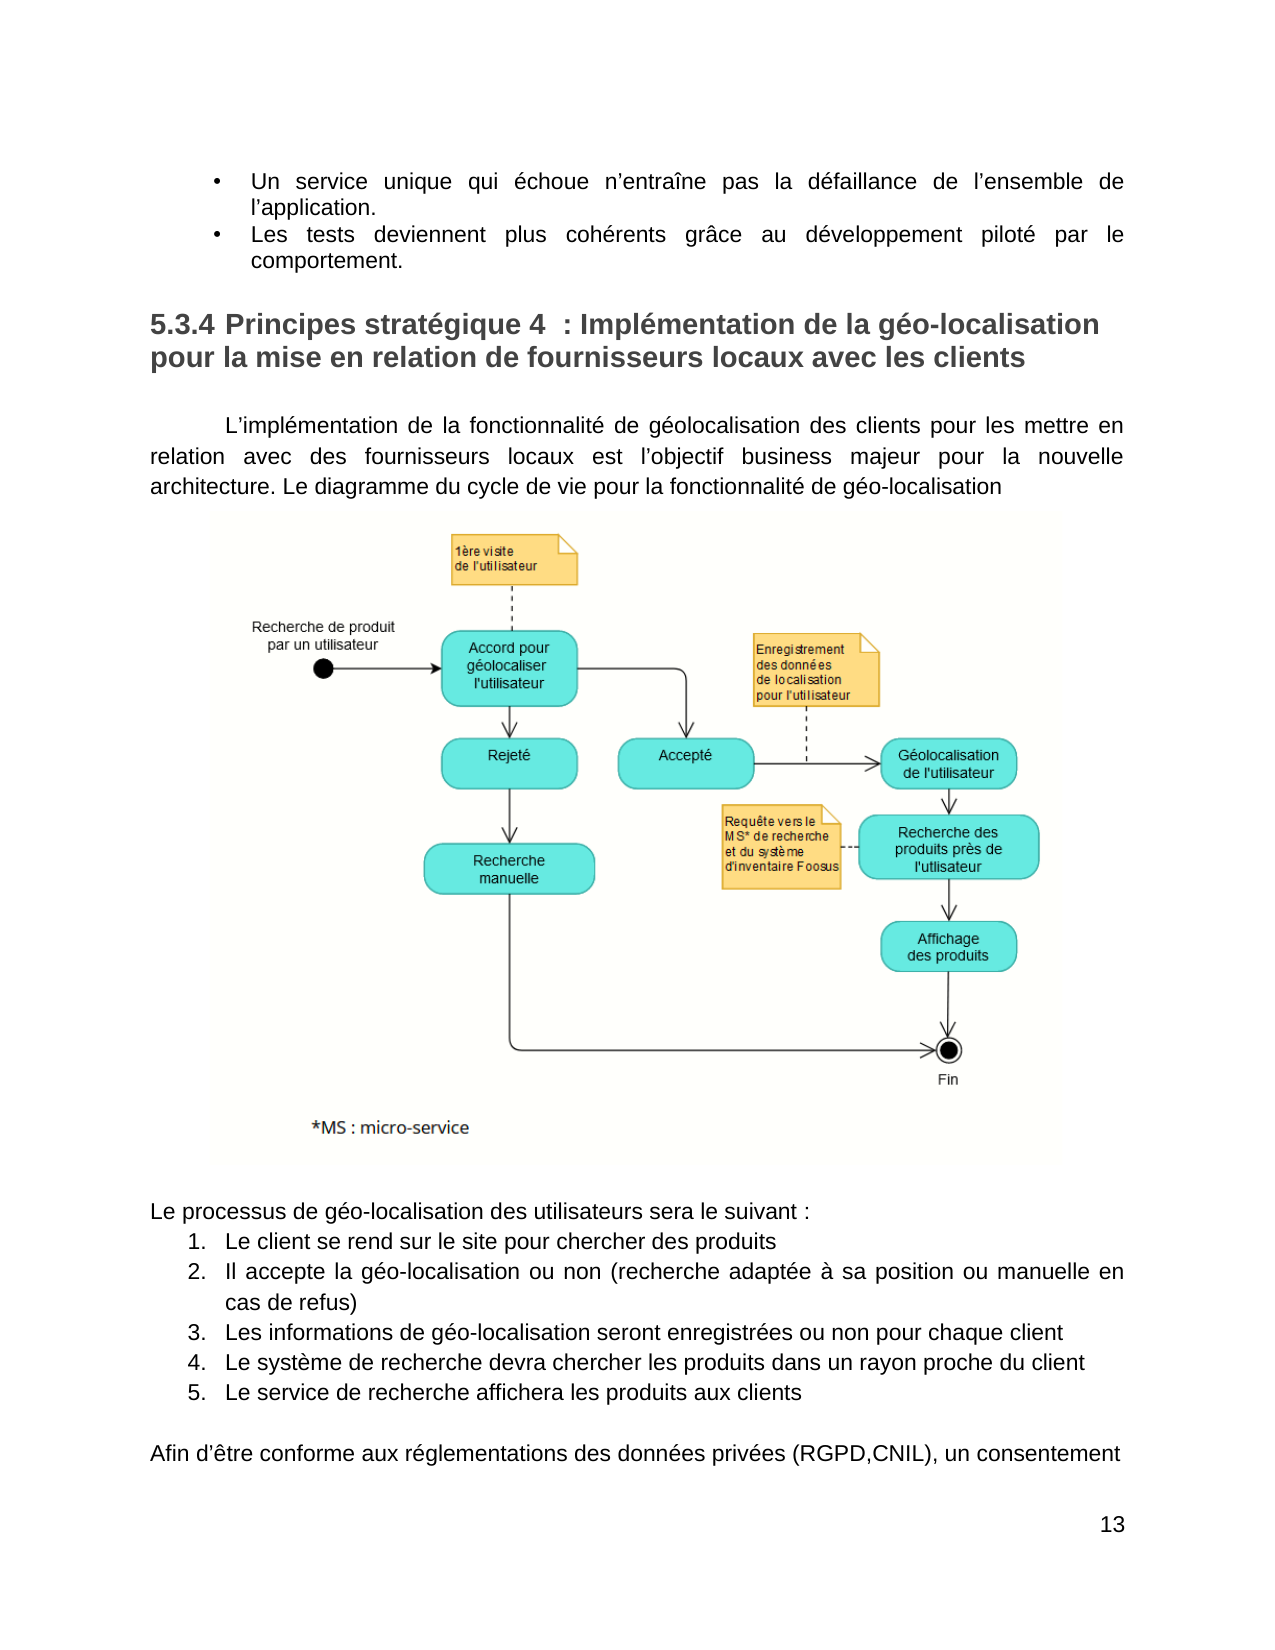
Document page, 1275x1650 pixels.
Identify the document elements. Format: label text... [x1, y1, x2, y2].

list Le service de recherche affichera les produits aux clients [187, 1379, 1125, 1405]
list Les tests deviennent plus cohérents grâce au développement piloté par le comportement. [213, 221, 1125, 273]
text Afin d’être conforme aux réglementations des données privées (RGPD,CNIL), un consentement [150, 1439, 1125, 1466]
list Un service unique qui échoue n’entraîne pas la défaillance de l’ensemble de l’application. [213, 168, 1125, 221]
list Le système de recherche devra chercher les produits dans un rayon proche du client [187, 1349, 1125, 1375]
list Les informations de géo-localisation seront enregistrées ou non pour chaque client [187, 1319, 1125, 1345]
text L’implémentation de la fonctionnalité de géolocalisation des clients pour les mettre en relation avec des fournisseurs locaux est l’objectif business majeur pour la nouvelle architecture. Le diagramme du cycle de vie pour la fonctionnalité de géo-localisation [150, 412, 1125, 499]
text Le processus de géo-localisation des utilisateurs sera le suivant : [150, 1198, 1125, 1224]
picture [209, 511, 1063, 1165]
list Il accepte la géo-localisation ou non (recherche adaptée à sa position ou manuelle en cas de refus) [187, 1258, 1125, 1315]
list Le client se rend sur le site pour chercher des produits [187, 1228, 1125, 1254]
subtitle Principes stratégique 4 : Implémentation de la géo-localisation pour la mise en relation de fournisseurs locaux avec les clients [150, 307, 1125, 374]
